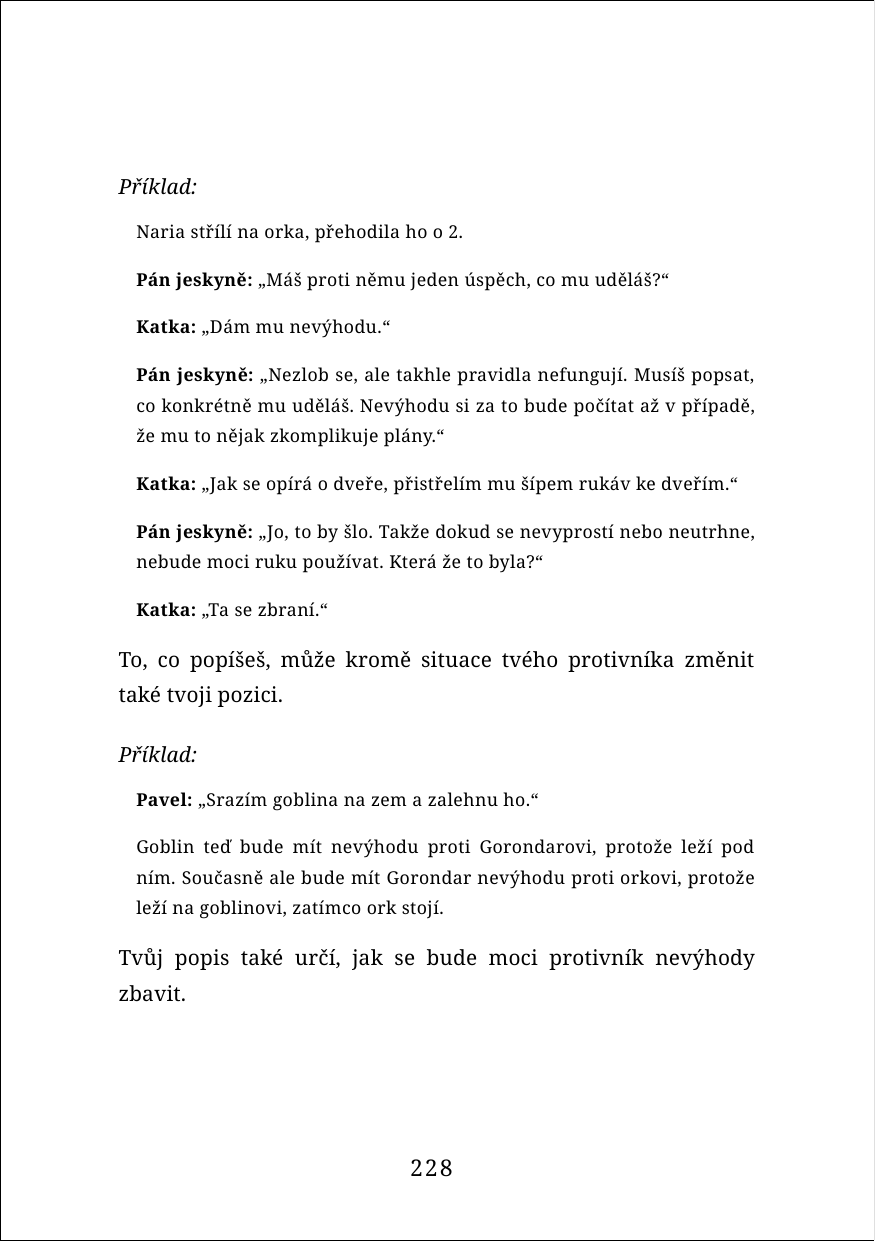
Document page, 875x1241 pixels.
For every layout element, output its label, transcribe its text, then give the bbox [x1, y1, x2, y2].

text Příklad: [118, 740, 756, 768]
text Katka: „Ta se zbraní.“ [136, 597, 756, 621]
text Pavel: „Srazím goblina na zem a zalehnu ho.“ [136, 787, 756, 811]
text Tvůj popis také určí, jak se bude moci protivník nevýhody zbavit. [118, 943, 756, 1007]
text Katka: „Dám mu nevýhodu.“ [136, 315, 756, 339]
text Goblin teď bude mít nevýhodu proti Gorondarovi, protože leží pod ním. Současně ale bude mít Gorondar nevýhodu proti orkovi, protože leží na goblinovi, zatímco ork stojí. [136, 835, 756, 919]
text Naria střílí na orka, přehodila ho o 2. [136, 219, 756, 243]
text To, co popíšeš, může kromě situace tvého protivníka změnit také tvoji pozici. [118, 645, 756, 709]
text Pán jeskyně: „Nezlob se, ale takhle pravidla nefungují. Musíš popsat, co konkrétně mu uděláš. Nevýhodu si za to bude počítat až v případě, že mu to nějak zkomplikuje plány.“ [136, 363, 756, 447]
text Pán jeskyně: „Máš proti němu jeden úspěch, co mu uděláš?“ [136, 267, 756, 291]
text Katka: „Jak se opírá o dveře, přistřelím mu šípem rukáv ke dveřím.“ [136, 471, 756, 495]
text Příklad: [118, 172, 756, 200]
text Pán jeskyně: „Jo, to by šlo. Takže dokud se nevyprostí nebo neutrhne, nebude moci ruku používat. Která že to byla?“ [136, 519, 756, 573]
